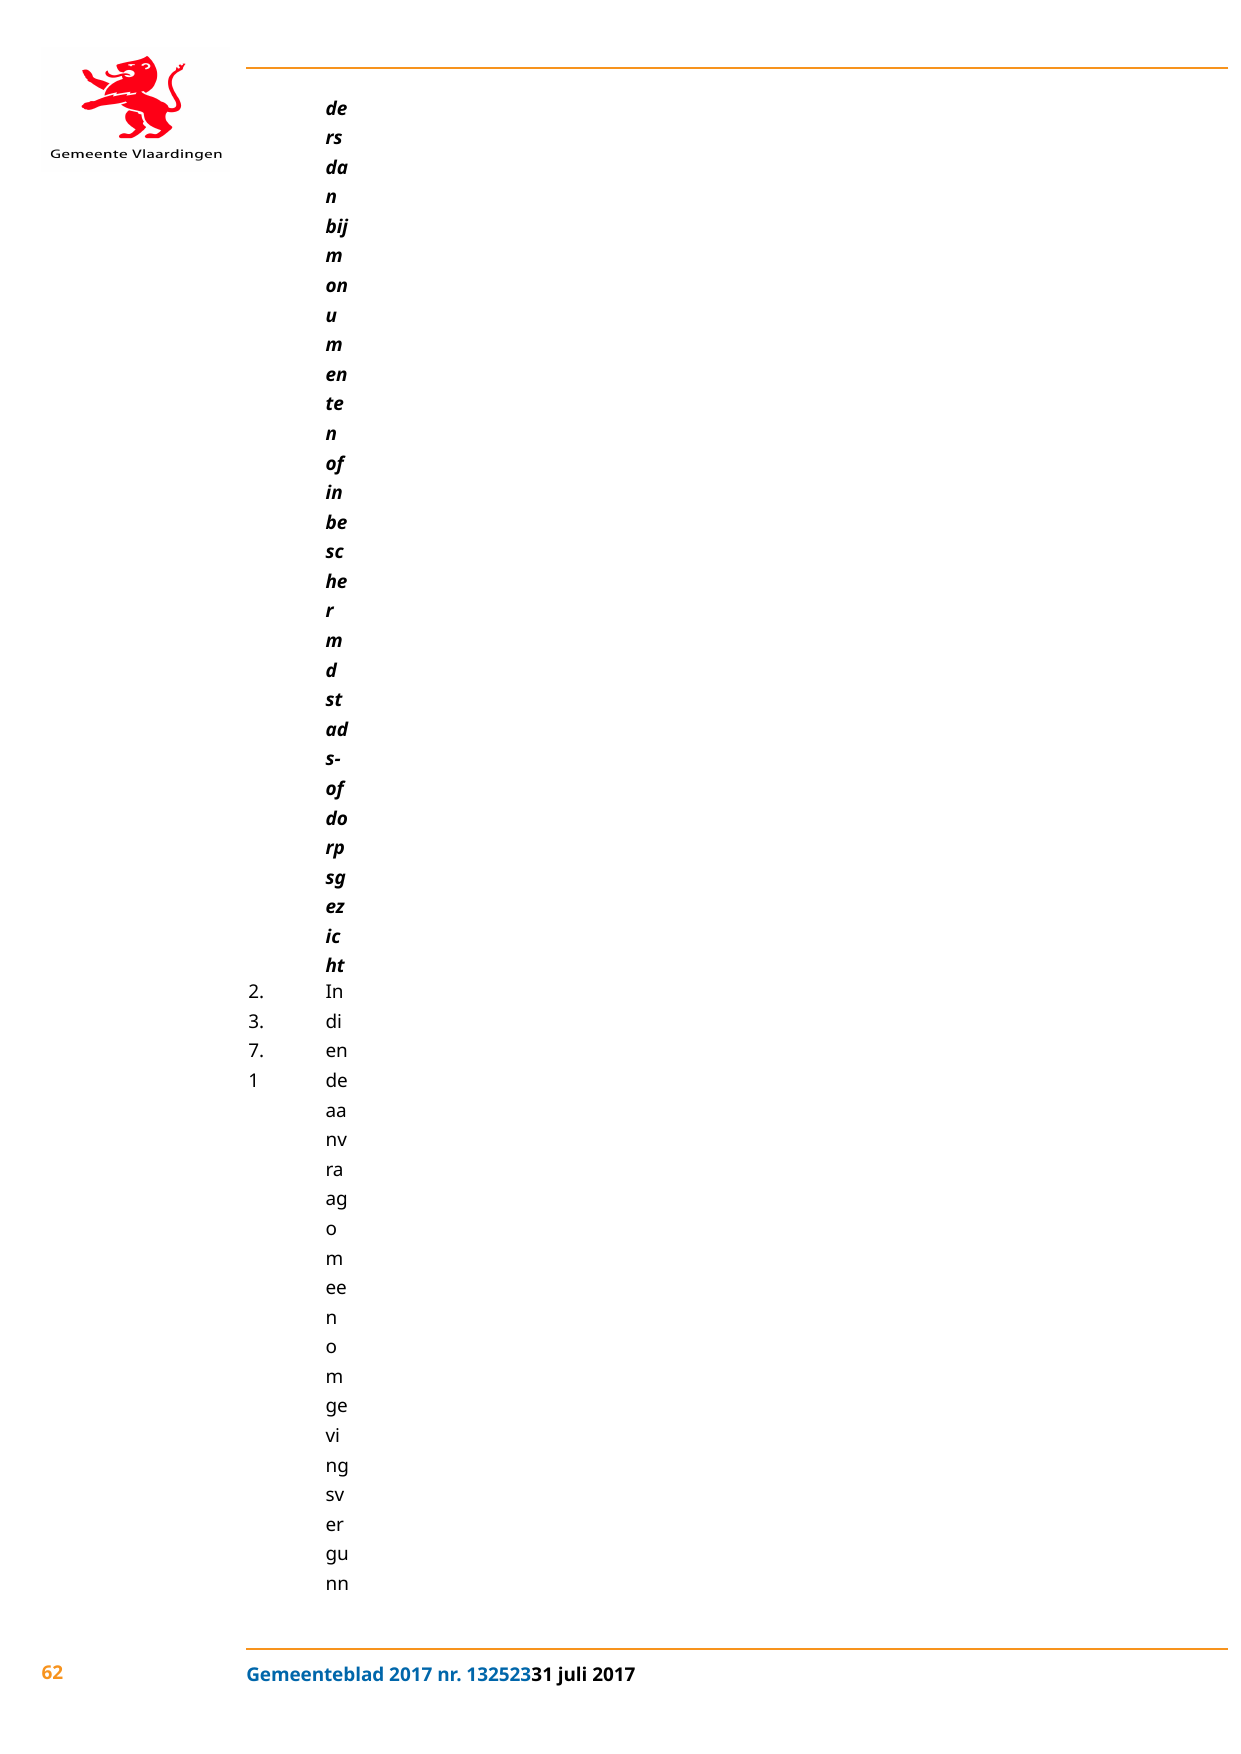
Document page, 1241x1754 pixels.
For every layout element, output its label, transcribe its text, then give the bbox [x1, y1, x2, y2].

picture [41, 47, 231, 172]
table_cell [274, 95, 299, 978]
table_cell [403, 95, 429, 978]
table_cell [274, 979, 299, 1596]
table_cell [351, 95, 377, 978]
table_cell [377, 979, 403, 1596]
table_cell [300, 95, 325, 978]
table_cell ders dan bij monumenten of in beschermd stads- of dorpsgezicht [325, 95, 351, 978]
table_cell [403, 979, 429, 1596]
table_cell [351, 979, 377, 1596]
table_cell 2.3.7.1 [248, 979, 274, 1596]
table_cell [300, 979, 325, 1596]
table_cell [377, 95, 403, 978]
table_cell [248, 95, 274, 978]
table_cell Indien de aanvraag om een omgevingsvergunn [325, 979, 351, 1596]
